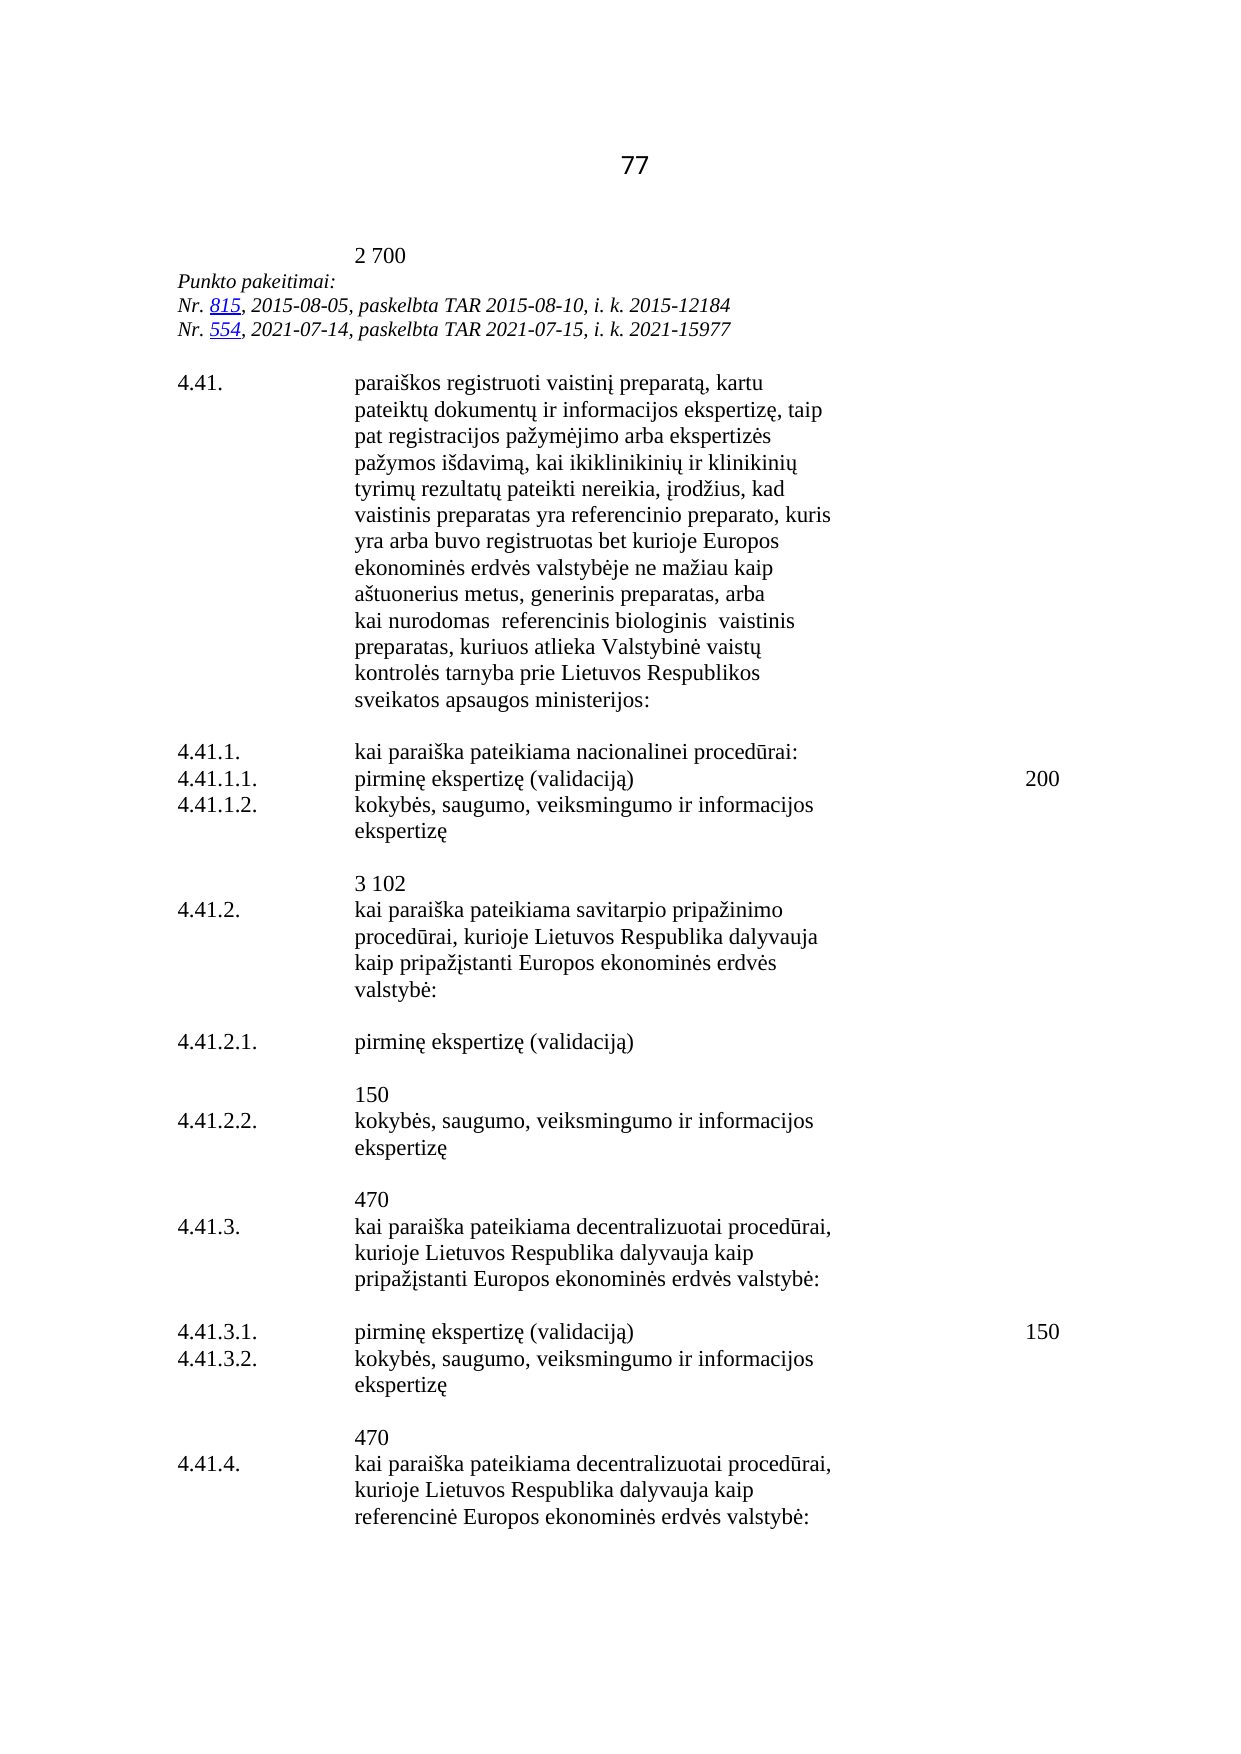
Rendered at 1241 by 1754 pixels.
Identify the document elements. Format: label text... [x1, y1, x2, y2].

text Nr. 554, 2021-07-14, paskelbta TAR 2021-07-15, i. k. 2021-15977 [177, 317, 1092, 341]
text 4.41.2. kai paraiška pateikiama savitarpio pripažinimo procedūrai, kurioje Lietuvos Respublika dalyvauja kaip pripažįstanti Europos ekonominės erdvės valstybė: [177, 897, 841, 1028]
text 4.41.4. kai paraiška pateikiama decentralizuotai procedūrai, kurioje Lietuvos Respublika dalyvauja kaip referencinė Europos ekonominės erdvės valstybė: [177, 1450, 841, 1555]
text 2 700 [177, 216, 841, 268]
text Punkto pakeitimai: [177, 268, 1092, 293]
text 4.41.3.2. kokybės, saugumo, veiksmingumo ir informacijos ekspertizę 470 [177, 1344, 841, 1450]
text 4.41.1.1. pirminę ekspertizę (validaciją) 200 [177, 765, 1092, 791]
text 4.41.3. kai paraiška pateikiama decentralizuotai procedūrai, kurioje Lietuvos Respublika dalyvauja kaip pripažįstanti Europos ekonominės erdvės valstybė: [177, 1213, 841, 1318]
text 4.41.3.1. pirminę ekspertizę (validaciją) 150 [177, 1318, 1092, 1344]
text 4.41.1.2. kokybės, saugumo, veiksmingumo ir informacijos ekspertizę 3 102 [177, 791, 841, 897]
text 4.41.2.1. pirminę ekspertizę (validaciją) 150 [177, 1028, 841, 1107]
text Nr. 815, 2015-08-05, paskelbta TAR 2015-08-10, i. k. 2015-12184 [177, 293, 1092, 317]
text 4.41.1. kai paraiška pateikiama nacionalinei procedūrai: [177, 738, 1092, 765]
text 4.41. paraiškos registruoti vaistinį preparatą, kartu pateiktų dokumentų ir informacijos ekspertizę, taip pat registracijos pažymėjimo arba ekspertizės pažymos išdavimą, kai ikiklinikinių ir klinikinių tyrimų rezultatų pateikti nereikia, įrodžius, kad vaistinis preparatas yra referencinio preparato, kuris yra arba buvo registruotas bet kurioje Europos ekonominės erdvės valstybėje ne mažiau kaip aštuonerius metus, generinis preparatas, arba kai nurodomas referencinis biologinis vaistinis preparatas, kuriuos atlieka Valstybinė vaistų kontrolės tarnyba prie Lietuvos Respublikos sveikatos apsaugos ministerijos: [177, 369, 841, 738]
text 4.41.2.2. kokybės, saugumo, veiksmingumo ir informacijos ekspertizę 470 [177, 1107, 841, 1213]
